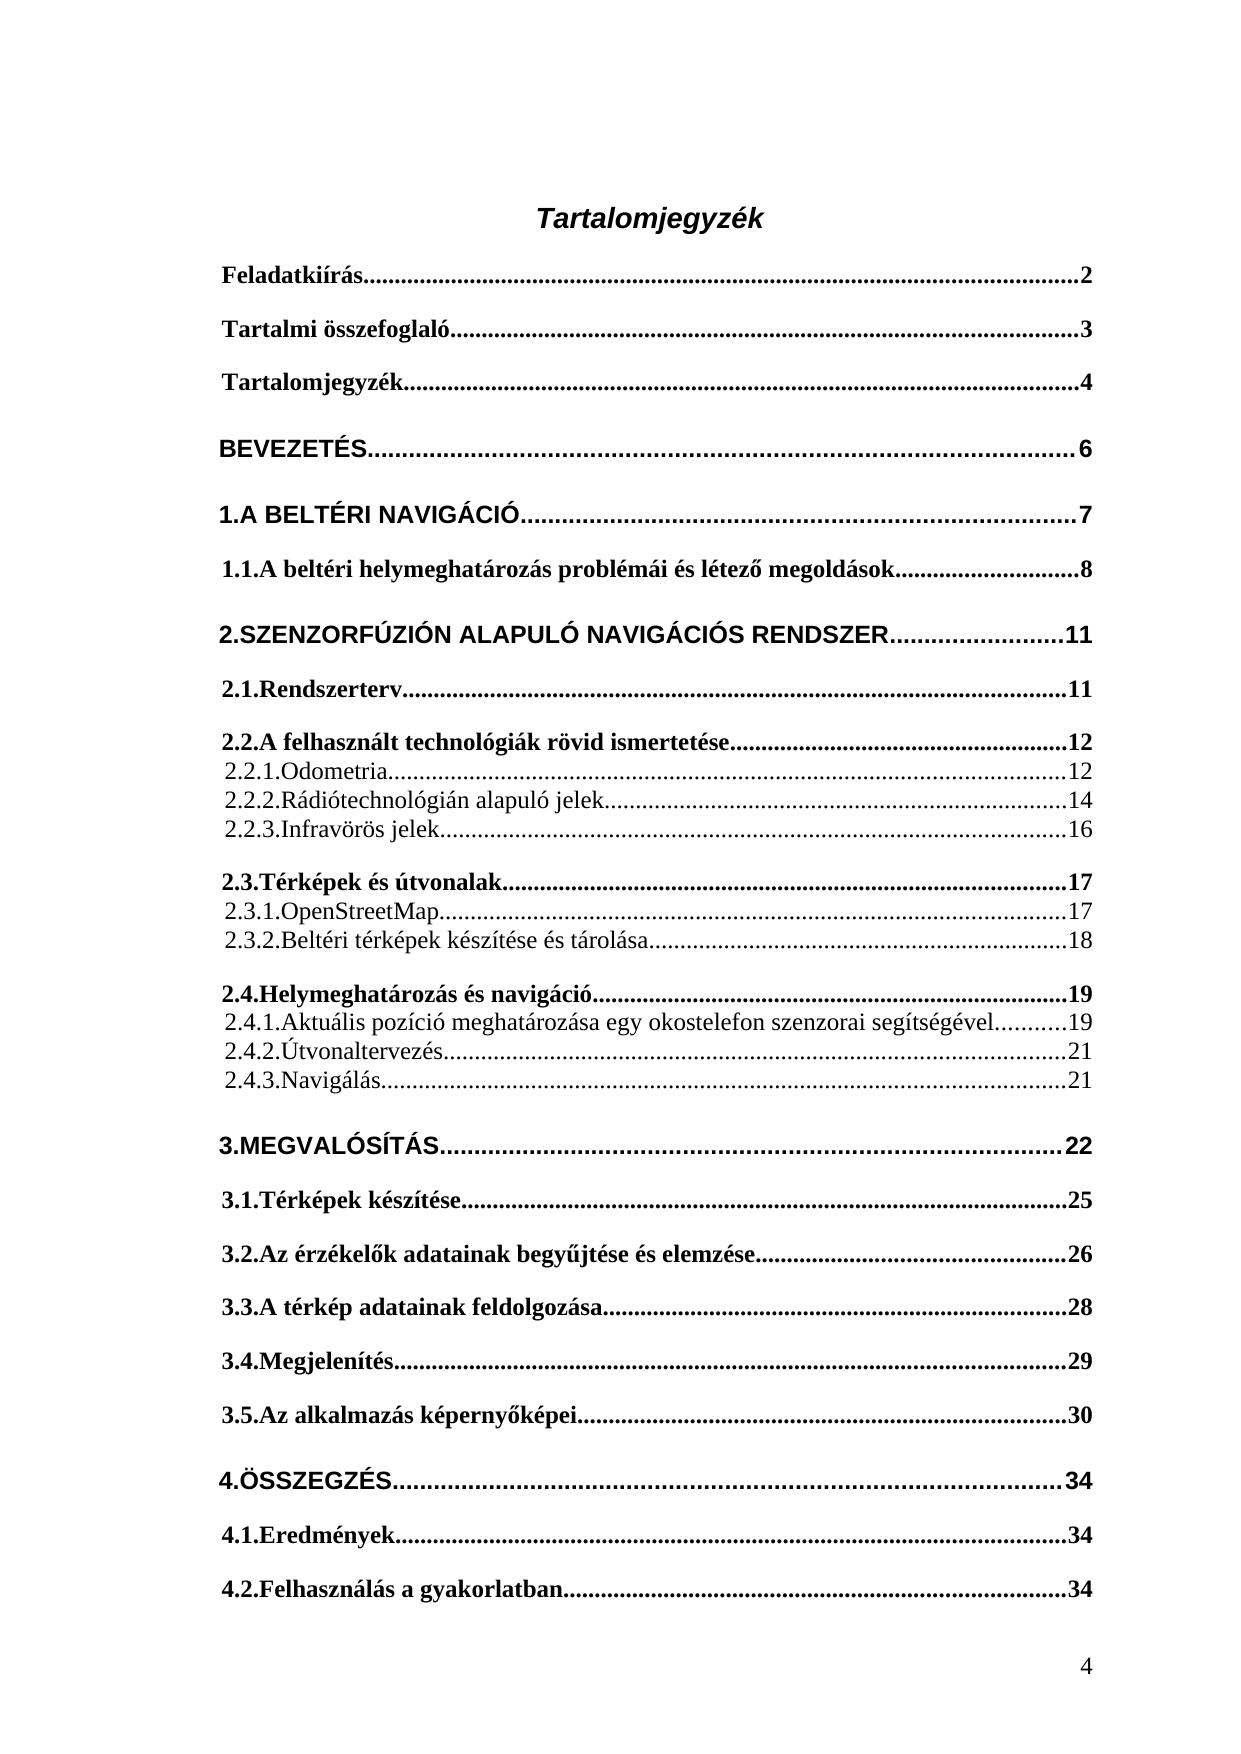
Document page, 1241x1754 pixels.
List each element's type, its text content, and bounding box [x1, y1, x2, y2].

text 2.2.A felhasznált technológiák rövid ismertetése 12 [207, 727, 1093, 756]
text 3.1.Térképek készítése 25 [207, 1185, 1093, 1214]
text 2.3.Térképek és útvonalak 17 [207, 867, 1093, 896]
text 1.A BELTÉRI NAVIGÁCIÓ 7 [207, 500, 1093, 529]
text 2.3.2.Beltéri térképek készítése és tárolása 18 [207, 925, 1093, 954]
text 2.SZENZORFÚZIÓN ALAPULÓ NAVIGÁCIÓS RENDSZER 11 [207, 620, 1093, 649]
text 2.2.2.Rádiótechnológián alapuló jelek 14 [207, 785, 1093, 814]
text 2.2.1.Odometria 12 [207, 756, 1093, 785]
text BEVEZETÉS 6 [207, 434, 1093, 462]
text 3.5.Az alkalmazás képernyőképei 30 [207, 1400, 1093, 1429]
text 2.4.1.Aktuális pozíció meghatározása egy okostelefon szenzorai segítségével 19 [207, 1007, 1093, 1036]
text 4.1.Eredmények 34 [207, 1520, 1093, 1549]
text Feladatkiírás 2 [207, 260, 1093, 289]
text Tartalmi összefoglaló 3 [207, 314, 1093, 342]
text 1.1.A beltéri helymeghatározás problémái és létező megoldások 8 [207, 554, 1093, 582]
text Tartalomjegyzék [207, 201, 1093, 235]
text Tartalomjegyzék 4 [207, 367, 1093, 396]
text 2.2.3.Infravörös jelek 16 [207, 814, 1093, 842]
text 4.2.Felhasználás a gyakorlatban 34 [207, 1574, 1093, 1602]
text 3.2.Az érzékelők adatainak begyűjtése és elemzése 26 [207, 1239, 1093, 1267]
text 3.3.A térkép adatainak feldolgozása 28 [207, 1292, 1093, 1321]
text 4.ÖSSZEGZÉS 34 [207, 1466, 1093, 1495]
text 2.4.Helymeghatározás és navigáció 19 [207, 979, 1093, 1007]
text 3.4.Megjelenítés 29 [207, 1346, 1093, 1375]
text 2.4.2.Útvonaltervezés 21 [207, 1036, 1093, 1065]
text 2.3.1.OpenStreetMap 17 [207, 896, 1093, 925]
text 3.MEGVALÓSÍTÁS 22 [207, 1131, 1093, 1160]
text 2.4.3.Navigálás 21 [207, 1065, 1093, 1094]
text 2.1.Rendszerterv 11 [207, 674, 1093, 702]
